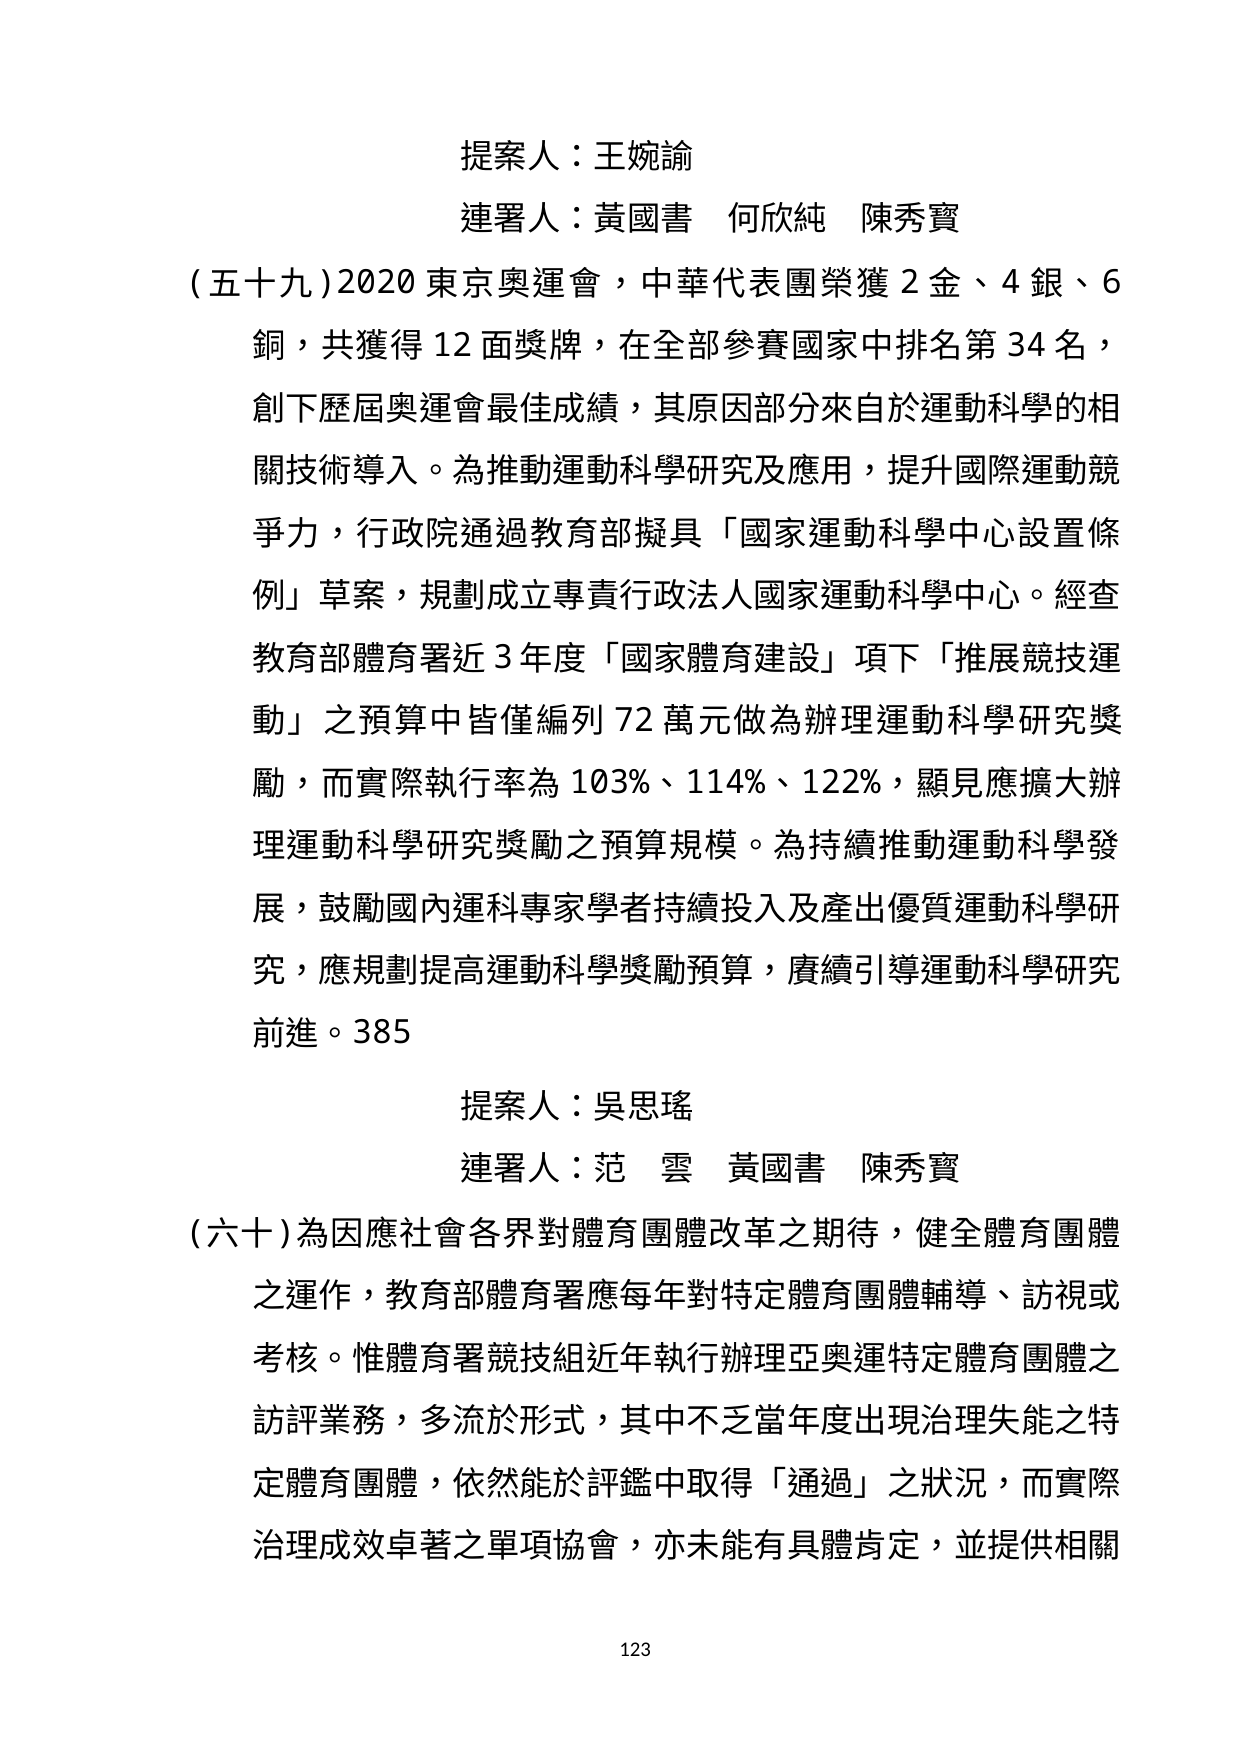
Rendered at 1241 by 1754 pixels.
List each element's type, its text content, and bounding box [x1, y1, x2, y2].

text 連署人：黃國書 何欣純 陳秀寳 [460, 175, 1122, 237]
text 提案人：王婉諭 [460, 112, 1122, 175]
text 提案人：吳思瑤 [460, 1062, 1122, 1125]
text 連署人：范 雲 黃國書 陳秀寳 [460, 1125, 1122, 1187]
text (五十九)2020東京奧運會，中華代表團榮獲2金、4銀、6銅，共獲得12面獎牌，在全部參賽國家中排名第34名，創下歷屆奥運會最佳成績，其原因部分來自於運動科學的相關技術導入。為推動運動科學研究及應用，提升國際運動競爭力，行政院通過教育部擬具「國家運動科學中心設置條例」草案，規劃成立專責行政法人國家運動科學中心。經查教育部體育署近3年度「國家體育建設」項下「推展競技運動」之預算中皆僅編列72萬元做為辦理運動科學研究獎勵，而實際執行率為103%、114%、122%，顯見應擴大辦理運動科學研究獎勵之預算規模。為持續推動運動科學發展，鼓勵國內運科專家學者持續投入及產出優質運動科學研究，應規劃提高運動科學獎勵預算，賡續引導運動科學研究前進。385 [185, 250, 1122, 1062]
text (六十)為因應社會各界對體育團體改革之期待，健全體育團體之運作，教育部體育署應每年對特定體育團體輔導、訪視或考核。惟體育署競技組近年執行辦理亞奥運特定體育團體之訪評業務，多流於形式，其中不乏當年度出現治理失能之特定體育團體，依然能於評鑑中取得「通過」之狀況，而實際治理成效卓著之單項協會，亦未能有具體肯定，並提供相關 [185, 1200, 1122, 1575]
